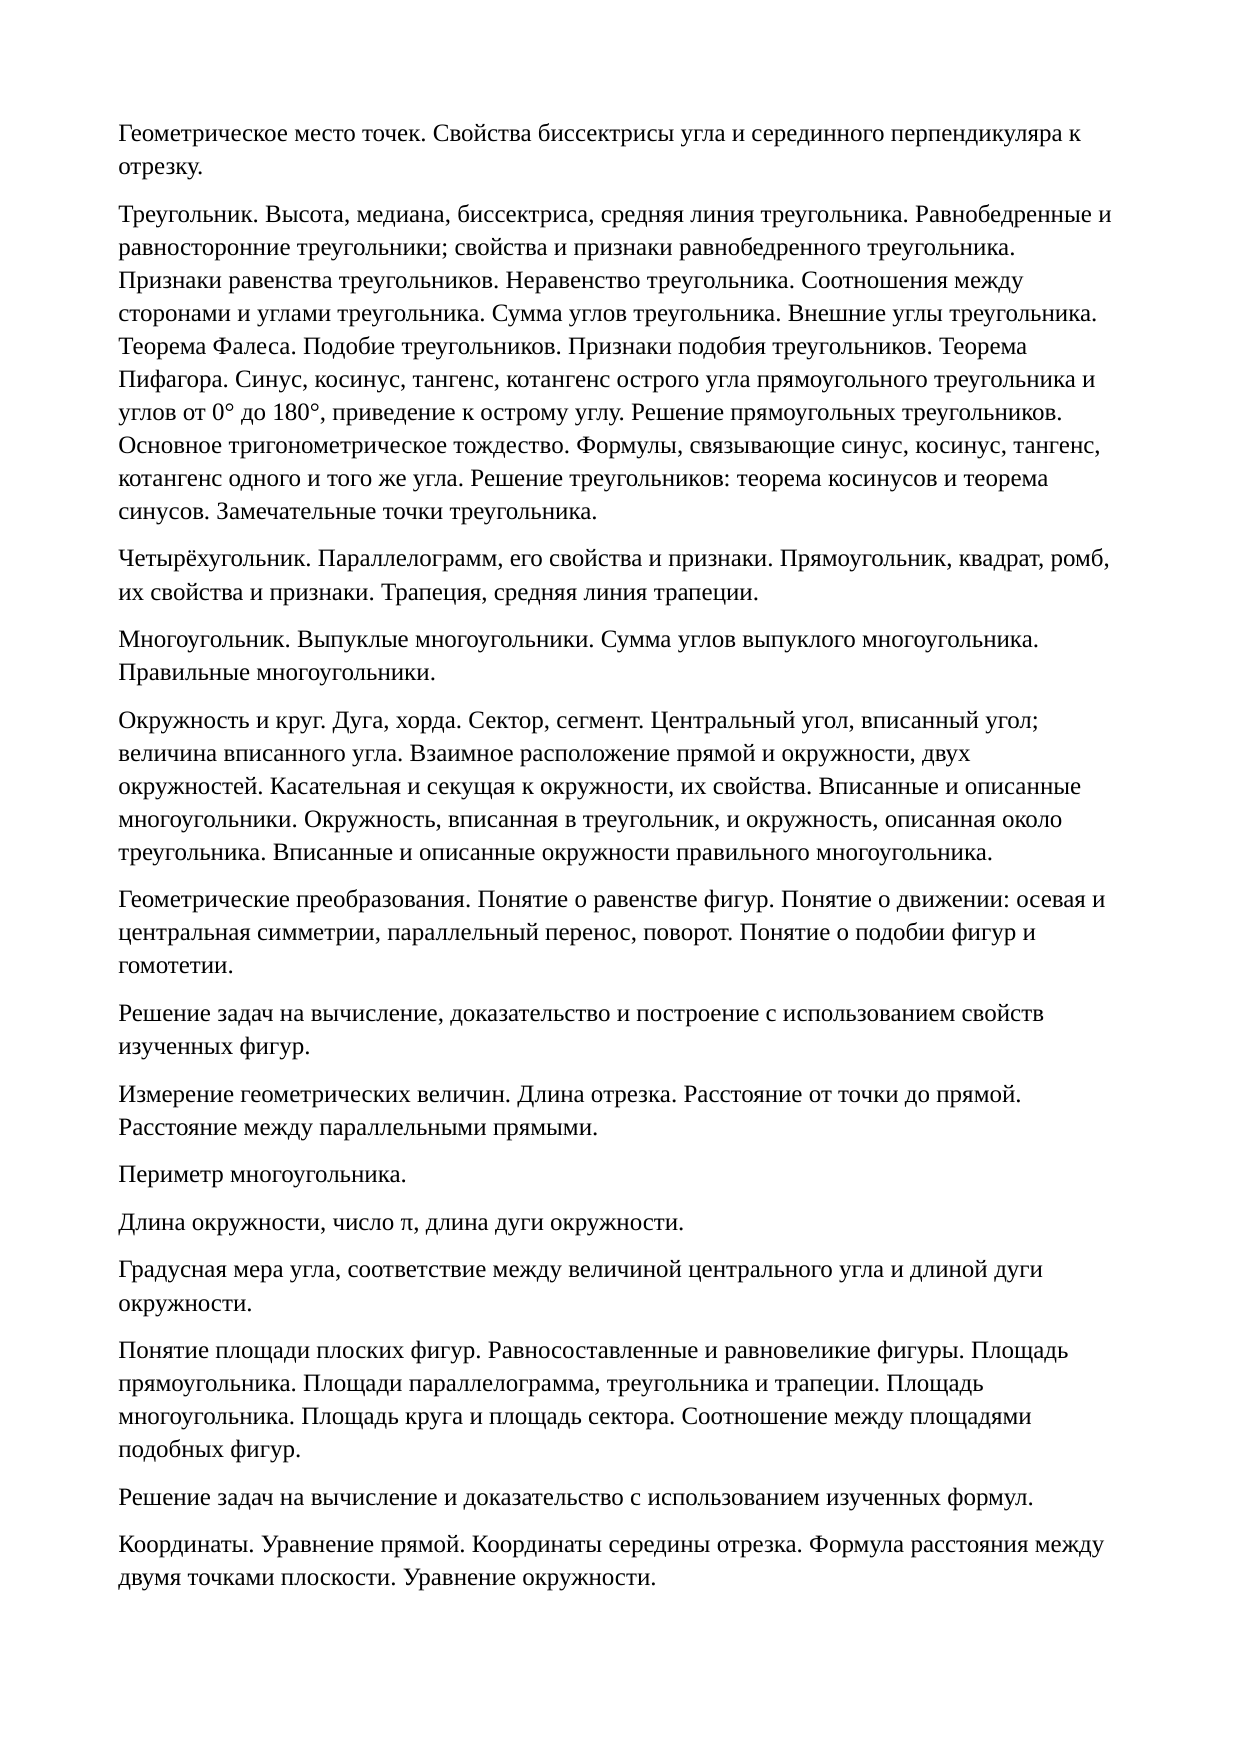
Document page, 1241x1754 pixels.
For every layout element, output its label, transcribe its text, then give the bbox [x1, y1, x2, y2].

text Решение задач на вычисление, доказательство и построение с использованием свойств изученных фигур. [118, 998, 1122, 1060]
text Длина окружности, число π, длина дуги окружности. [118, 1207, 1122, 1236]
text Решение задач на вычисление и доказательство с использованием изученных формул. [118, 1482, 1122, 1511]
text Окружность и круг. Дуга, хорда. Сектор, сегмент. Центральный угол, вписанный угол; величина вписанного угла. Взаимное расположение прямой и окружности, двух окружностей. Касательная и секущая к окружности, их свойства. Вписанные и описанные многоугольники. Окружность, вписанная в треугольник, и окружность, описанная около треугольника. Вписанные и описанные окружности правильного многоугольника. [118, 705, 1122, 866]
text Градусная мера угла, соответствие между величиной центрального угла и длиной дуги окружности. [118, 1254, 1122, 1316]
text Геометрические преобразования. Понятие о равенстве фигур. Понятие о движении: осевая и центральная симметрии, параллельный перенос, поворот. Понятие о подобии фигур и гомотетии. [118, 884, 1122, 979]
text Четырёхугольник. Параллелограмм, его свойства и признаки. Прямоугольник, квадрат, ромб, их свойства и признаки. Трапеция, средняя линия трапеции. [118, 543, 1122, 605]
text Периметр многоугольника. [118, 1159, 1122, 1188]
text Координаты. Уравнение прямой. Координаты середины отрезка. Формула расстояния между двумя точками плоскости. Уравнение окружности. [118, 1529, 1122, 1591]
text Понятие площади плоских фигур. Равносоставленные и равновеликие фигуры. Площадь прямоугольника. Площади параллелограмма, треугольника и трапеции. Площадь многоугольника. Площадь круга и площадь сектора. Соотношение между площадями подобных фигур. [118, 1335, 1122, 1463]
text Геометрическое место точек. Свойства биссектрисы угла и серединного перпендикуляра к отрезку. [118, 118, 1122, 180]
text Измерение геометрических величин. Длина отрезка. Расстояние от точки до прямой. Расстояние между параллельными прямыми. [118, 1079, 1122, 1141]
text Треугольник. Высота, медиана, биссектриса, средняя линия треугольника. Равнобедренные и равносторонние треугольники; свойства и признаки равнобедренного треугольника. Признаки равенства треугольников. Неравенство треугольника. Соотношения между сторонами и углами треугольника. Сумма углов треугольника. Внешние углы треугольника. Теорема Фалеса. Подобие треугольников. Признаки подобия треугольников. Теорема Пифагора. Синус, косинус, тангенс, котангенс острого угла прямоугольного треугольника и углов от 0° до 180°, приведение к острому углу. Решение прямоугольных треугольников. Основное тригонометрическое тождество. Формулы, связывающие синус, косинус, тангенс, котангенс одного и того же угла. Решение треугольников: теорема косинусов и теорема синусов. Замечательные точки треугольника. [118, 199, 1122, 525]
text Многоугольник. Выпуклые многоугольники. Сумма углов выпуклого многоугольника. Правильные многоугольники. [118, 624, 1122, 686]
